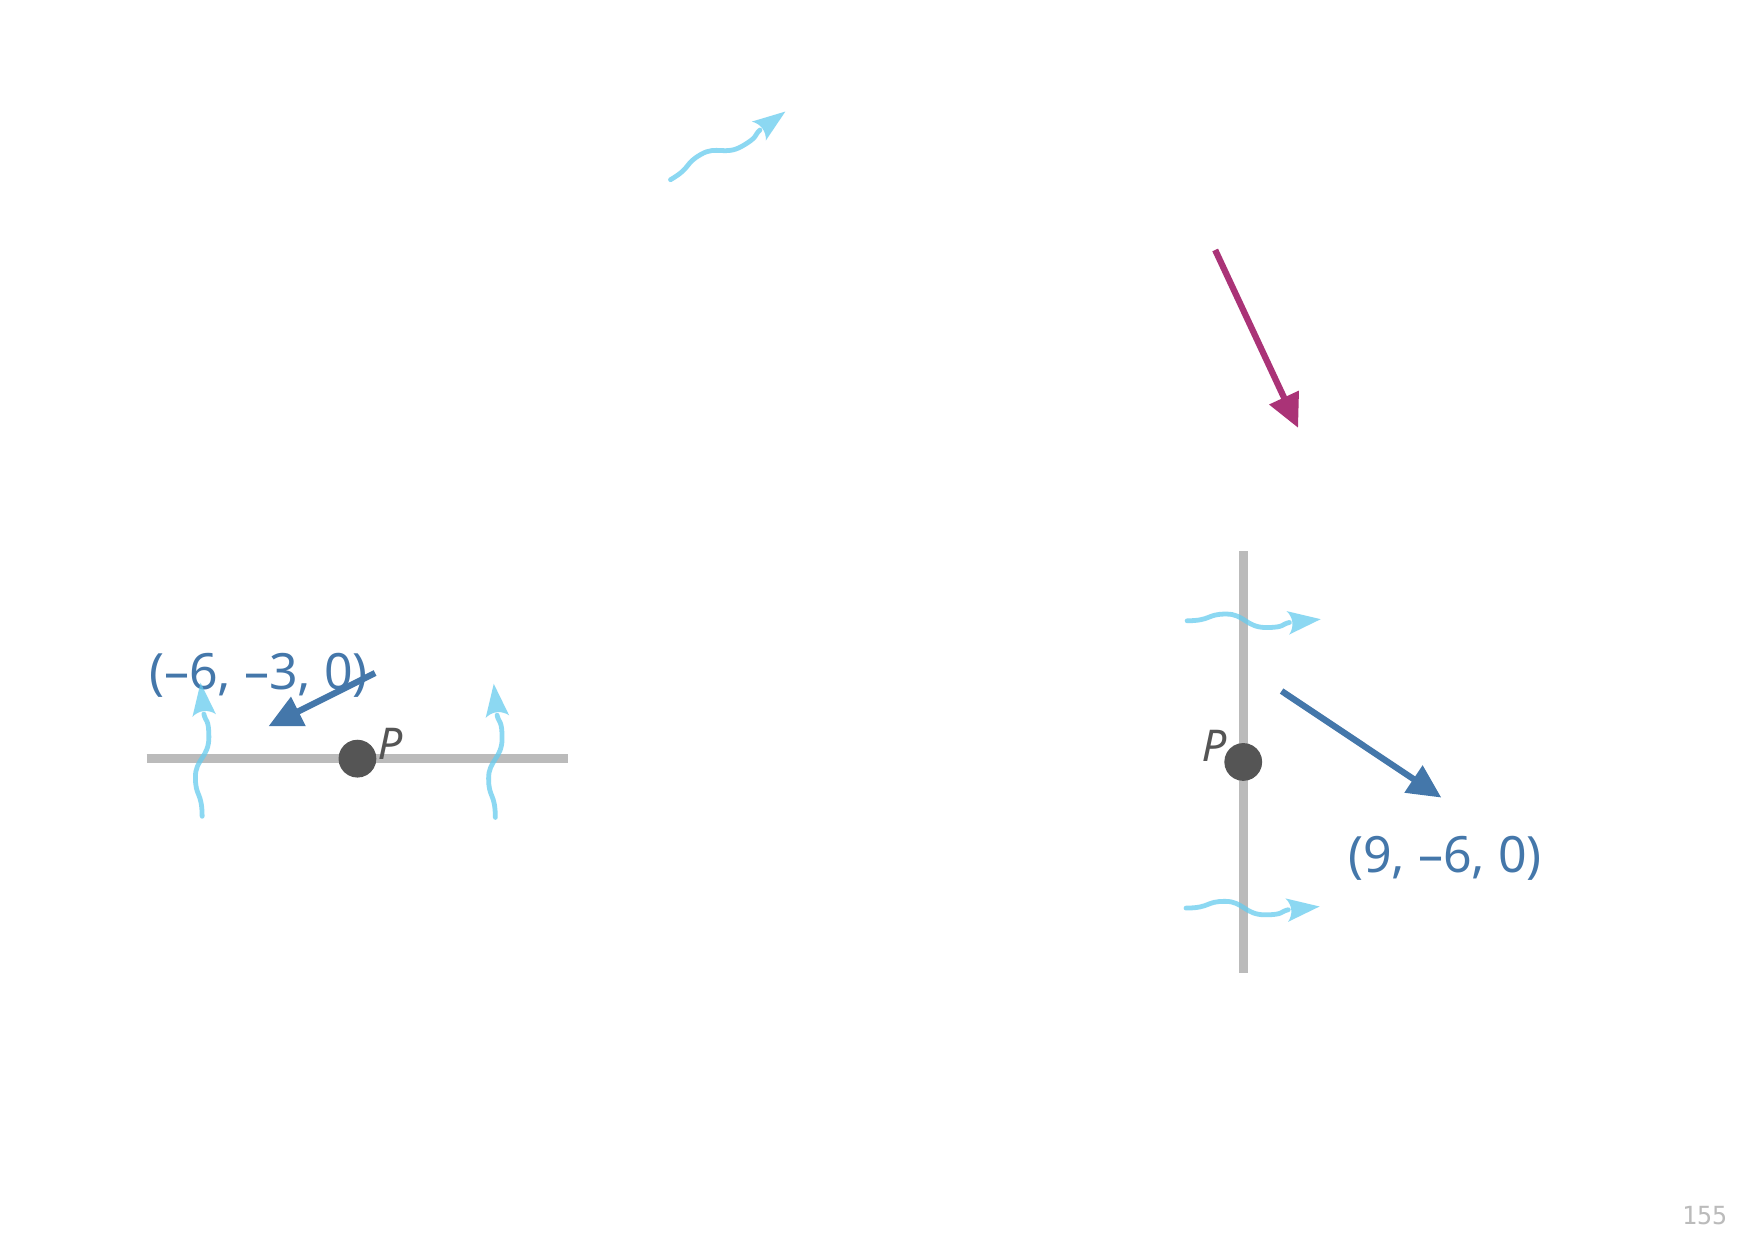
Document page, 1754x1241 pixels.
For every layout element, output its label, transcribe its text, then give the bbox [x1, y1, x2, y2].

text_box (–6, –3, 0) [134, 621, 373, 692]
text_box [1224, 743, 1263, 781]
text_box P [362, 700, 420, 763]
text_box [338, 739, 376, 778]
text_box (9, –6, 0) [1333, 804, 1547, 875]
text_box P [1186, 701, 1244, 765]
